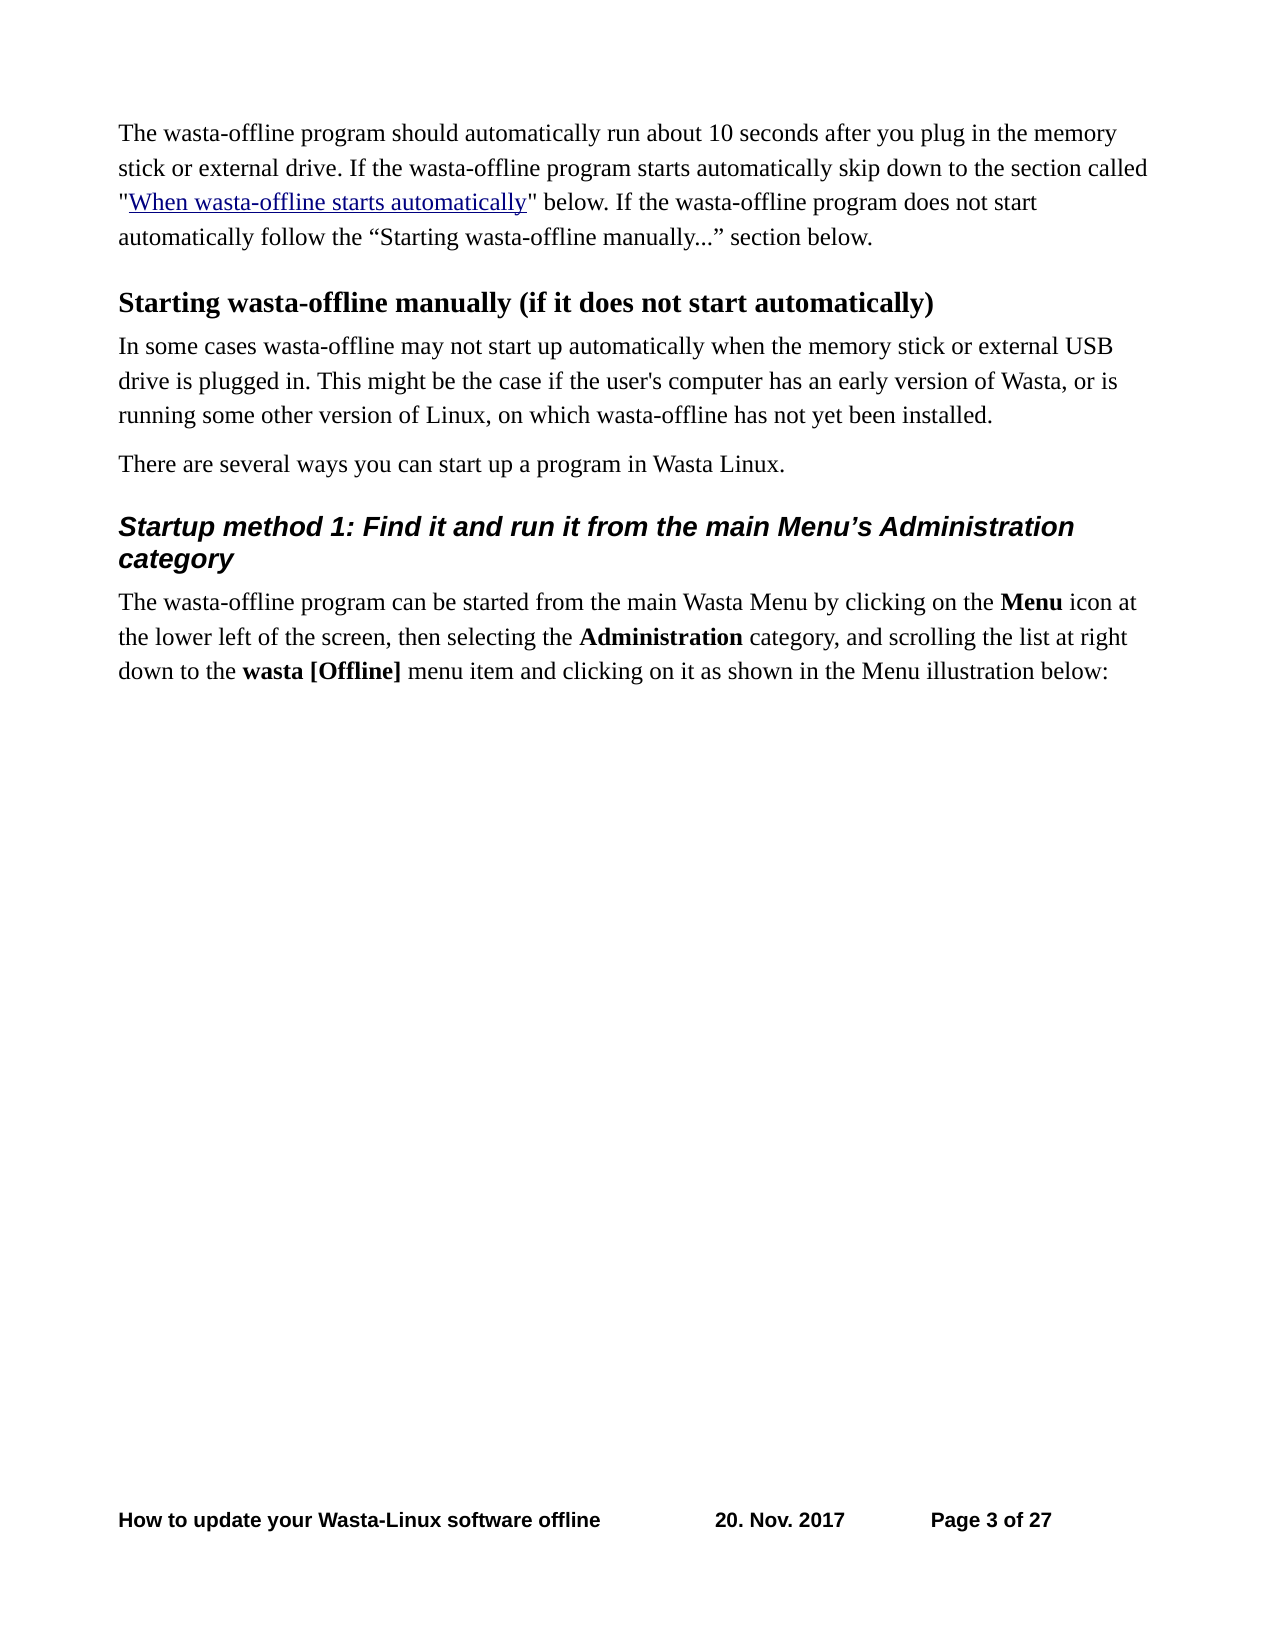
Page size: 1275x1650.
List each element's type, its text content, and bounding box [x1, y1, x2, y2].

text In some cases wasta-offline may not start up automatically when the memory stick or external USB drive is plugged in. This might be the case if the user's computer has an early version of Wasta, or is running some other version of Linux, on which wasta-offline has not yet been installed. [118, 331, 1157, 429]
text The wasta-offline program can be started from the main Wasta Menu by clicking on the Menu icon at the lower left of the screen, then selecting the Administration category, and scrolling the list at right down to the wasta [Offline] menu item and clicking on it as shown in the Menu illustration below: [118, 587, 1157, 685]
text The wasta-offline program should automatically run about 10 seconds after you plug in the memory stick or external drive. If the wasta-offline program starts automatically skip down to the section called "When wasta-offline starts automatically" below. If the wasta-offline program does not start automatically follow the “Starting wasta-offline manually...” section below. [118, 118, 1157, 250]
text There are several ways you can start up a program in Wasta Linux. [118, 449, 1157, 478]
subtitle Starting wasta-offline manually (if it does not start automatically) [118, 285, 1157, 319]
subtitle Startup method 1: Find it and run it from the main Menu’s Administration category [118, 511, 1157, 574]
